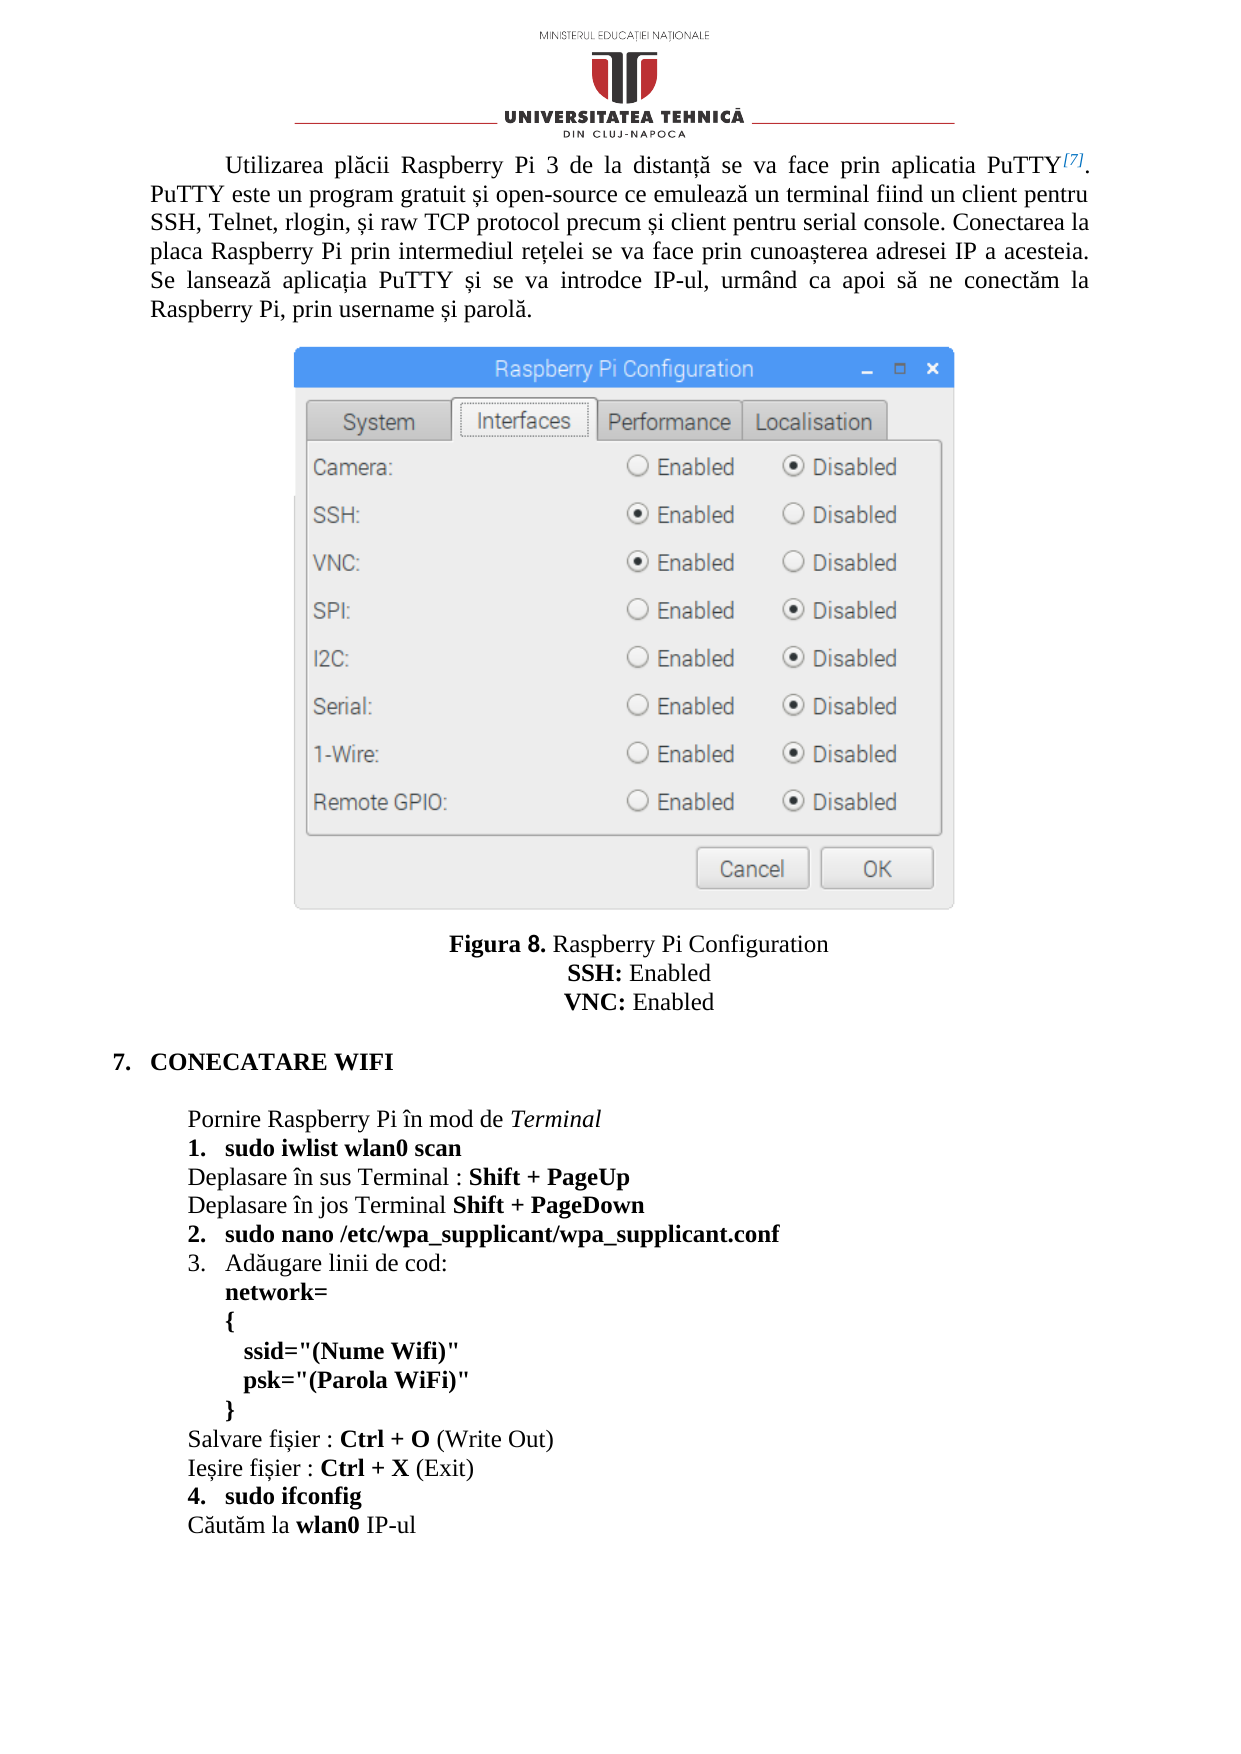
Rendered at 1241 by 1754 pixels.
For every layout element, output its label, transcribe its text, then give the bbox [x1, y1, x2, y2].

list SSH: Enabled [187, 958, 1090, 987]
list Adăugare linii de cod: [150, 1248, 1090, 1277]
text network= [150, 1277, 1090, 1305]
text Utilizarea plăcii Raspberry Pi 3 de la distanță se va face prin aplicatia PuTTY[7]. PuTTY este un program gratuit și open-source ce emulează un terminal fiind un client pentru SSH, Telnet, rlogin, și raw TCP protocol precum și client pentru serial console. Conectarea la placa Raspberry Pi prin intermediul rețelei se va face prin cunoașterea adresei IP a acesteia. Se lansează aplicația PuTTY și se va introdce IP-ul, urmând ca apoi să ne conectăm la Raspberry Pi, prin username și parolă. [150, 150, 1090, 322]
list CONECATARE WIFI [112, 1047, 1090, 1075]
list Deplasare în jos Terminal Shift + PageDown [187, 1190, 1090, 1219]
list Salvare fișier : Ctrl + O (Write Out) [187, 1424, 1090, 1453]
list Figura 8. Raspberry Pi Configuration [187, 928, 1090, 958]
text { [150, 1305, 1090, 1336]
text psk="(Parola WiFi)" [150, 1364, 1090, 1395]
list Căutăm la wlan0 IP-ul [187, 1510, 1090, 1539]
text } [150, 1395, 1090, 1424]
list Pornire Raspberry Pi în mod de Terminal [187, 1104, 1090, 1133]
list VNC: Enabled [187, 987, 1090, 1016]
list Ieșire fișier : Ctrl + X (Exit) [187, 1453, 1090, 1481]
list sudo iwlist wlan0 scan [150, 1133, 1090, 1162]
list sudo ifconfig [150, 1481, 1090, 1510]
text ssid="(Nume Wifi)" [150, 1336, 1090, 1364]
list Deplasare în sus Terminal : Shift + PageUp [187, 1162, 1090, 1190]
list sudo nano /etc/wpa_supplicant/wpa_supplicant.conf [150, 1219, 1090, 1248]
